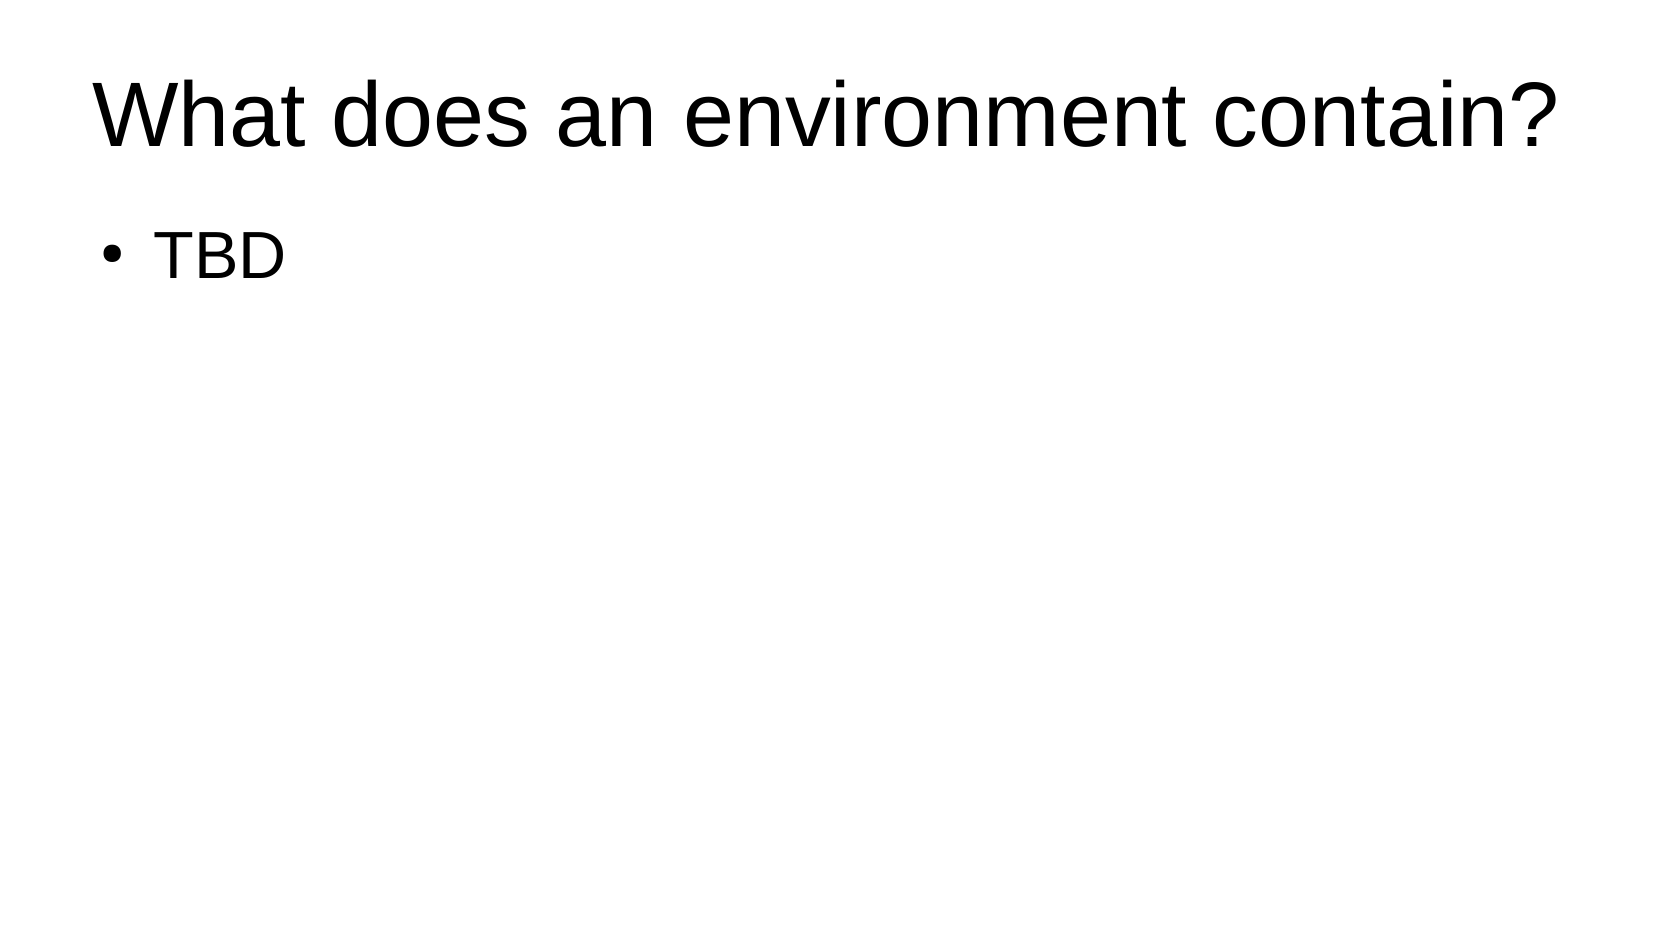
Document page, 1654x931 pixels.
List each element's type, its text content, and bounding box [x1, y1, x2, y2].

list TBD [82, 217, 1571, 758]
title What does an environment contain? [82, 37, 1571, 193]
